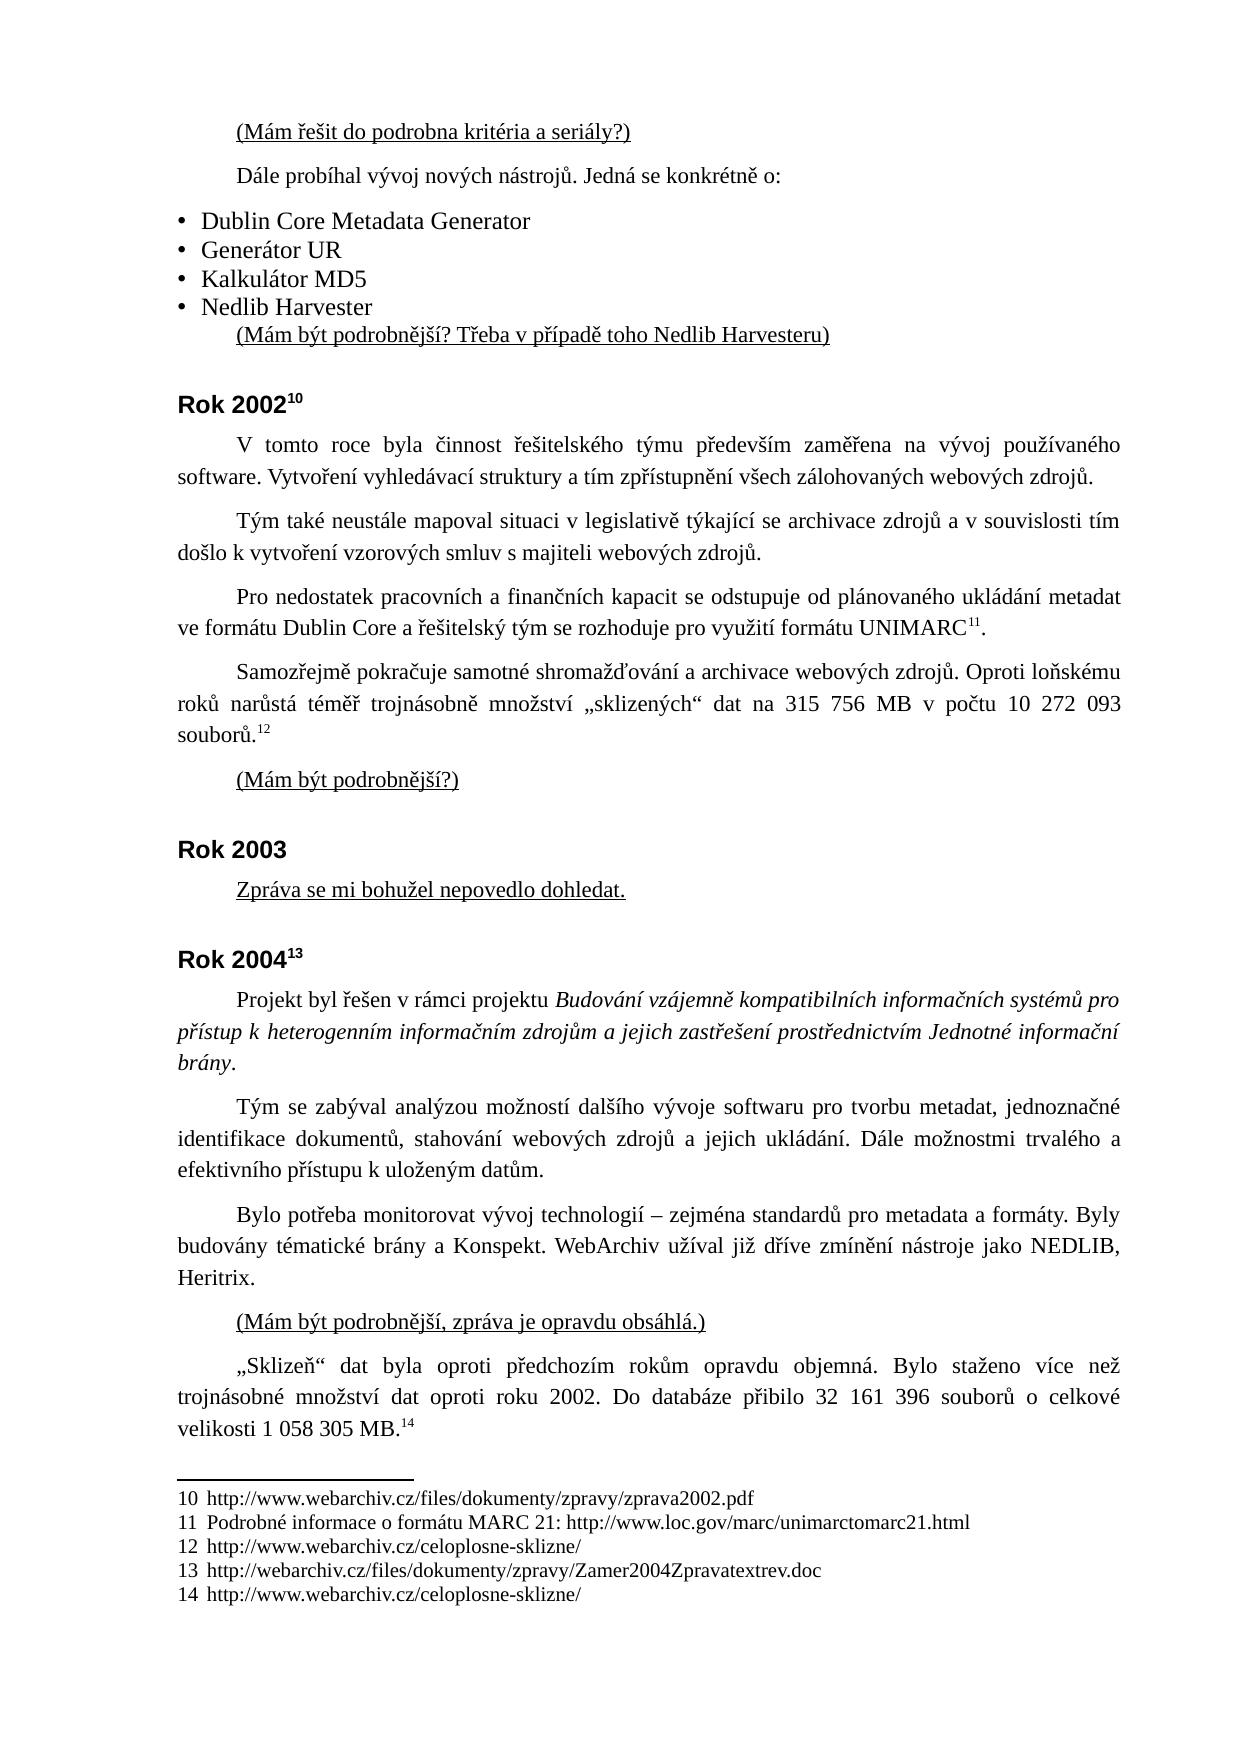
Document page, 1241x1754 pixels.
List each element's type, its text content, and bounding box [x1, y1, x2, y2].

subtitle Rok 2003 [177, 835, 1122, 863]
text http://www.webarchiv.cz/files/dokumenty/zpravy/zprava2002.pdf [177, 1486, 1122, 1510]
subtitle Rok 2002 [177, 390, 1122, 419]
text Projekt byl řešen v rámci projektu Budování vzájemně kompatibilních informačních systémů pro přístup k heterogenním informačním zdrojům a jejich zastřešení prostřednictvím Jednotné informační brány. [177, 986, 1122, 1076]
list Kalkulátor MD5 [177, 264, 1122, 292]
text Tým se zabýval analýzou možností dalšího vývoje softwaru pro tvorbu metadat, jednoznačné identifikace dokumentů, stahování webových zdrojů a jejich ukládání. Dále možnostmi trvalého a efektivního přístupu k uloženým datům. [177, 1093, 1122, 1183]
text Pro nedostatek pracovních a finančních kapacit se odstupuje od plánovaného ukládání metadat ve formátu Dublin Core a řešitelský tým se rozhoduje pro využití formátu UNIMARC. [177, 583, 1122, 641]
text (Mám být podrobnější, zpráva je opravdu obsáhlá.) [177, 1308, 1122, 1334]
text http://webarchiv.cz/files/dokumenty/zpravy/Zamer2004Zpravatextrev.doc [177, 1558, 1122, 1582]
text http://www.webarchiv.cz/celoplosne-sklizne/ [177, 1582, 1122, 1606]
text (Mám řešit do podrobna kritéria a seriály?) [177, 118, 1122, 144]
text Zpráva se mi bohužel nepovedlo dohledat. [177, 876, 1122, 902]
text Bylo potřeba monitorovat vývoj technologií – zejména standardů pro metadata a formáty. Byly budovány tématické brány a Konspekt. WebArchiv užíval již dříve zmínění nástroje jako NEDLIB, Heritrix. [177, 1201, 1122, 1290]
list Generátor UR [177, 235, 1122, 264]
text Tým také neustále mapoval situaci v legislativě týkající se archivace zdrojů a v souvislosti tím došlo k vytvoření vzorových smluv s majiteli webových zdrojů. [177, 507, 1122, 565]
text (Mám být podrobnější? Třeba v případě toho Nedlib Harvesteru) [177, 321, 1122, 348]
text Dále probíhal vývoj nových nástrojů. Jedná se konkrétně o: [177, 162, 1122, 188]
text Podrobné informace o formátu MARC 21: http://www.loc.gov/marc/unimarctomarc21.html [177, 1510, 1122, 1534]
text Samozřejmě pokračuje samotné shromažďování a archivace webových zdrojů. Oproti loňskému roků narůstá téměř trojnásobně množství „sklizených“ dat na 315 756 MB v počtu 10 272 093 souborů. [177, 658, 1122, 748]
text (Mám být podrobnější?) [177, 766, 1122, 792]
list Dublin Core Metadata Generator [177, 206, 1122, 235]
text V tomto roce byla činnost řešitelského týmu především zaměřena na vývoj používaného software. Vytvoření vyhledávací struktury a tím zpřístupnění všech zálohovaných webových zdrojů. [177, 432, 1122, 489]
list Nedlib Harvester [177, 292, 1122, 321]
text „Sklizeň“ dat byla oproti předchozím rokům opravdu objemná. Bylo staženo více než trojnásobné množství dat oproti roku 2002. Do databáze přibilo 32 161 396 souborů o celkové velikosti 1 058 305 MB. [177, 1352, 1122, 1441]
subtitle Rok 2004 [177, 945, 1122, 974]
text http://www.webarchiv.cz/celoplosne-sklizne/ [177, 1534, 1122, 1558]
